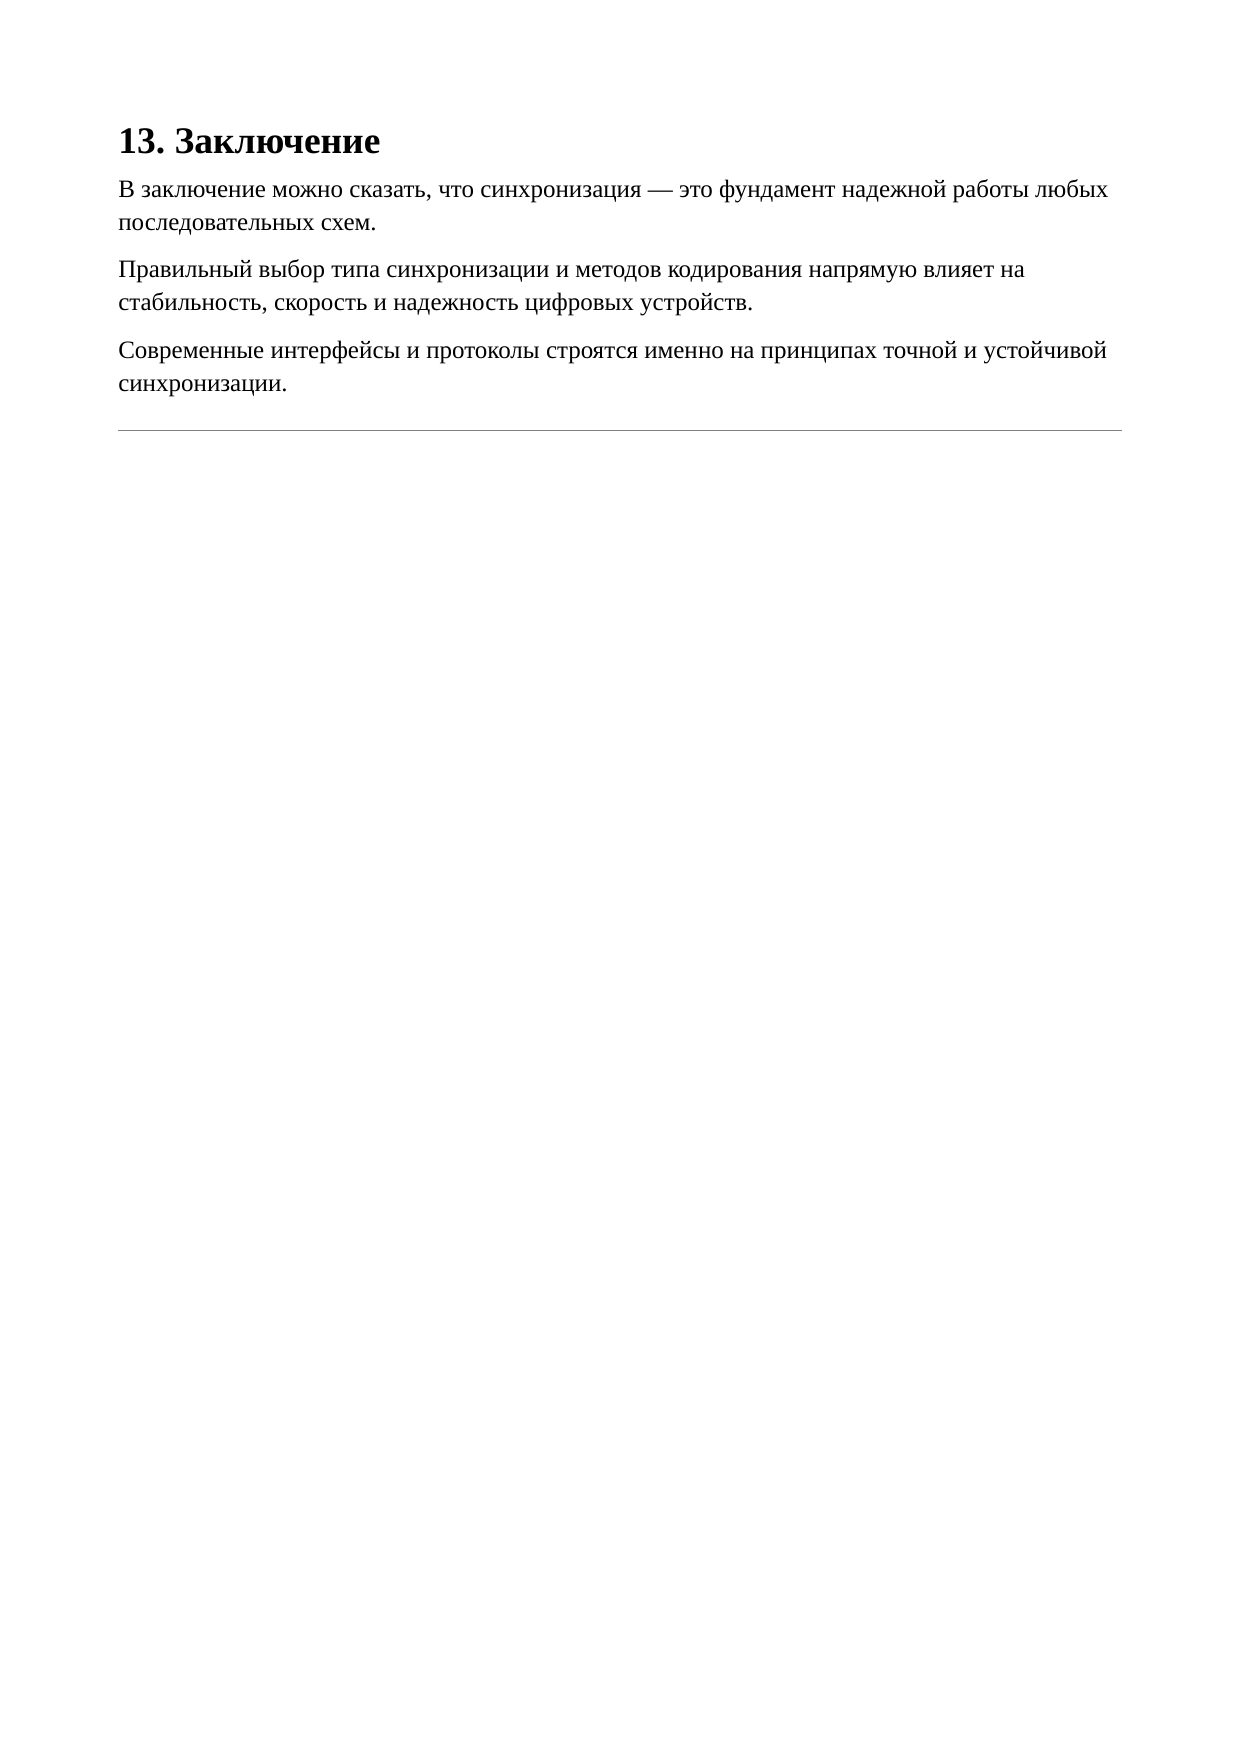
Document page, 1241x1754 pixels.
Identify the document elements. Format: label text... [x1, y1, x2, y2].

text Правильный выбор типа синхронизации и методов кодирования напрямую влияет на стабильность, скорость и надежность цифровых устройств. [118, 254, 1122, 316]
text В заключение можно сказать, что синхронизация — это фундамент надежной работы любых последовательных схем. [118, 174, 1122, 236]
subtitle 13. Заключение [118, 118, 1122, 161]
text Современные интерфейсы и протоколы строятся именно на принципах точной и устойчивой синхронизации. [118, 335, 1122, 397]
